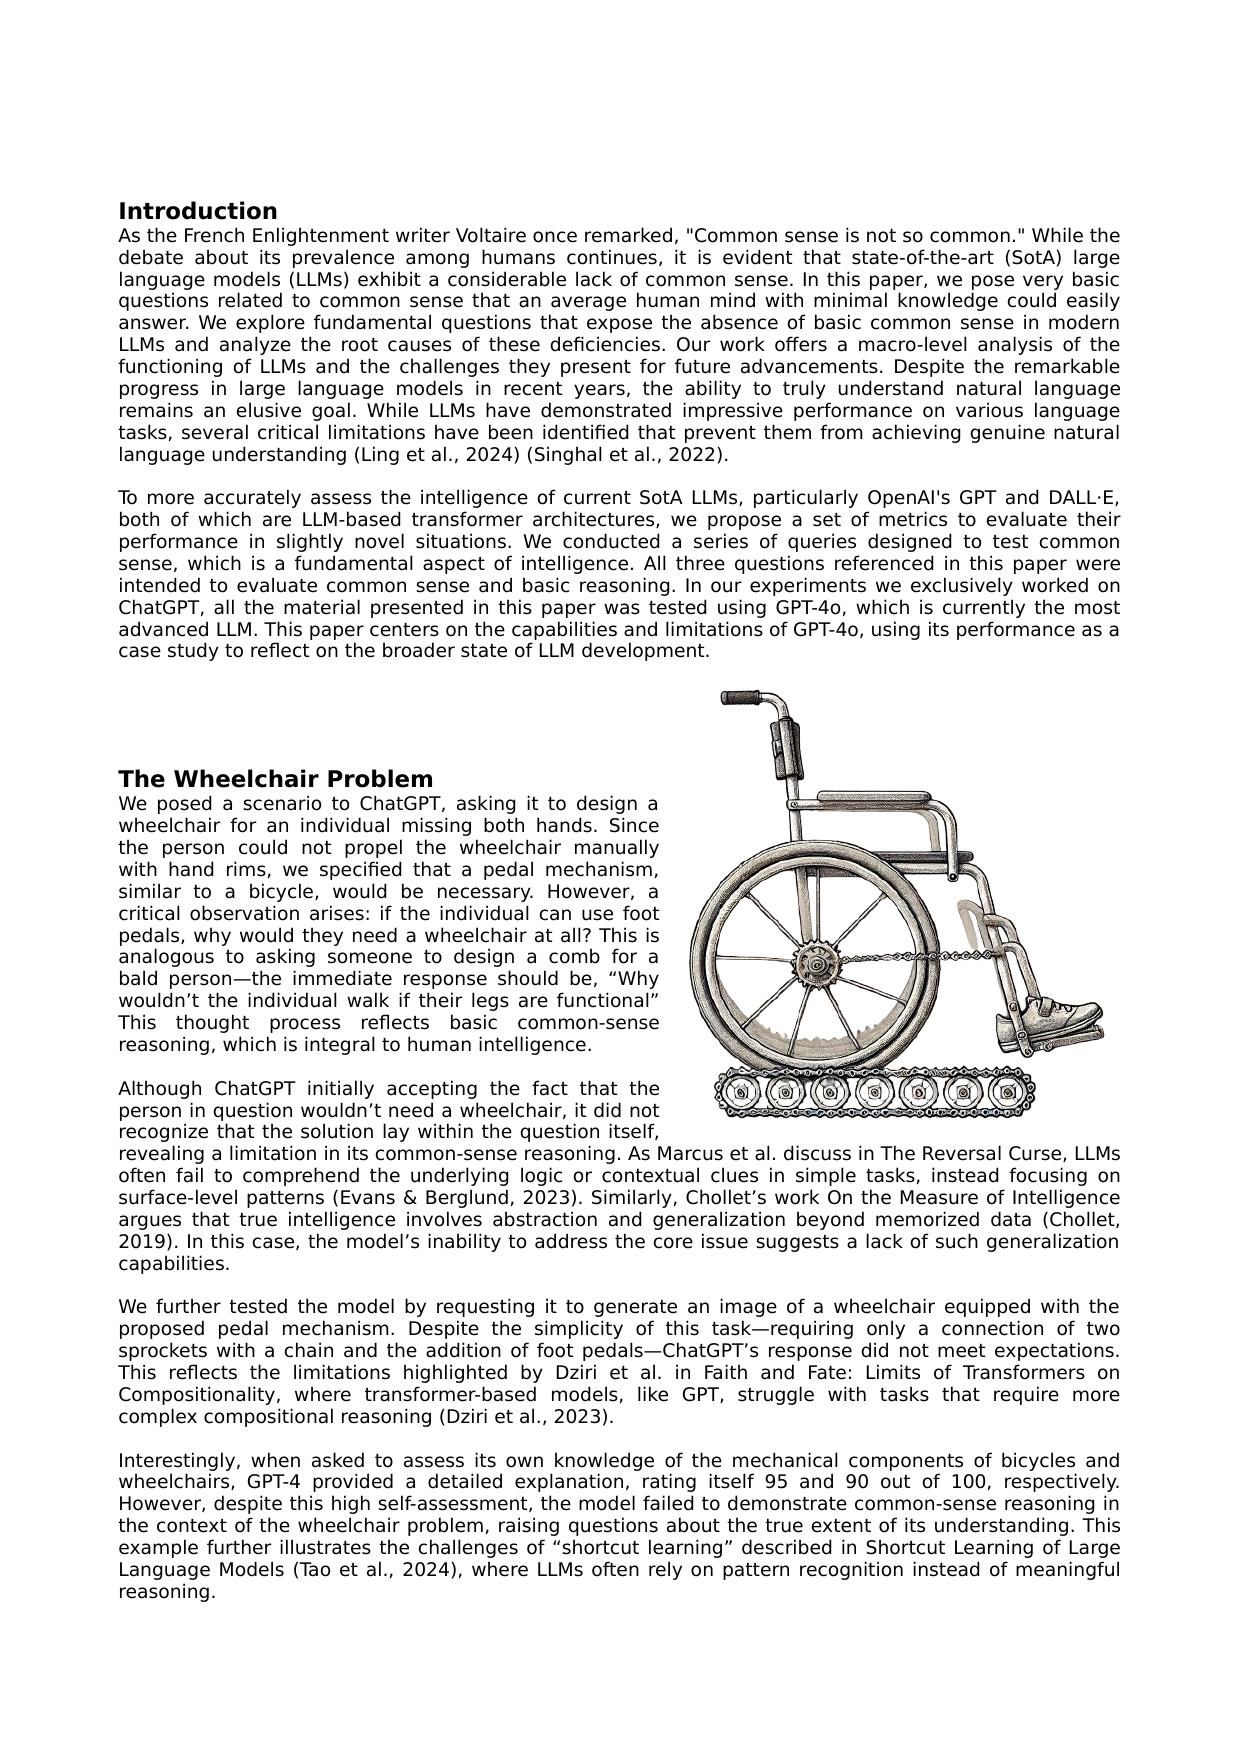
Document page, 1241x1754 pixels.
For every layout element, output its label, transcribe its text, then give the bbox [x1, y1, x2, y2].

text We posed a scenario to ChatGPT, asking it to design a wheelchair for an individual missing both hands. Since the person could not propel the wheelchair manually with hand rims, we specified that a pedal mechanism, similar to a bicycle, would be necessary. However, a critical observation arises: if the individual can use foot pedals, why would they need a wheelchair at all? This is analogous to asking someone to design a comb for a bald person—the immediate response should be, “Why wouldn’t the individual walk if their legs are functional” This thought process reflects basic common-sense reasoning, which is integral to human intelligence. [118, 793, 660, 1056]
text Introduction [118, 198, 1122, 225]
picture [660, 662, 1136, 1138]
text The Wheelchair Problem [118, 767, 660, 793]
text Although ChatGPT initially accepting the fact that the person in question wouldn’t need a wheelchair, it did not recognize that the solution lay within the question itself, revealing a limitation in its common-sense reasoning. As Marcus et al. discuss in The Reversal Curse, LLMs often fail to comprehend the underlying logic or contextual clues in simple tasks, instead focusing on surface-level patterns (Evans & Berglund, 2023). Similarly, Chollet’s work On the Measure of Intelligence argues that true intelligence involves abstraction and generalization beyond memorized data (Chollet, 2019). In this case, the model’s inability to address the core issue suggests a lack of such generalization capabilities. [118, 1078, 1122, 1274]
text To more accurately assess the intelligence of current SotA LLMs, particularly OpenAI's GPT and DALL·E, both of which are LLM-based transformer architectures, we propose a set of metrics to evaluate their performance in slightly novel situations. We conducted a series of queries designed to test common sense, which is a fundamental aspect of intelligence. All three questions referenced in this paper were intended to evaluate common sense and basic reasoning. In our experiments we exclusively worked on ChatGPT, all the material presented in this paper was tested using GPT-4o, which is currently the most advanced LLM. This paper centers on the capabilities and limitations of GPT-4o, using its performance as a case study to reflect on the broader state of LLM development. [118, 487, 1122, 662]
text As the French Enlightenment writer Voltaire once remarked, "Common sense is not so common." While the debate about its prevalence among humans continues, it is evident that state-of-the-art (SotA) large language models (LLMs) exhibit a considerable lack of common sense. In this paper, we pose very basic questions related to common sense that an average human mind with minimal knowledge could easily answer. We explore fundamental questions that expose the absence of basic common sense in modern LLMs and analyze the root causes of these deficiencies. Our work offers a macro-level analysis of the functioning of LLMs and the challenges they present for future advancements. Despite the remarkable progress in large language models in recent years, the ability to truly understand natural language remains an elusive goal. While LLMs have demonstrated impressive performance on various language tasks, several critical limitations have been identified that prevent them from achieving genuine natural language understanding (Ling et al., 2024) (Singhal et al., 2022). [118, 225, 1122, 465]
text We further tested the model by requesting it to generate an image of a wheelchair equipped with the proposed pedal mechanism. Despite the simplicity of this task—requiring only a connection of two sprockets with a chain and the addition of foot pedals—ChatGPT’s response did not meet expectations. This reflects the limitations highlighted by Dziri et al. in Faith and Fate: Limits of Transformers on Compositionality, where transformer-based models, like GPT, struggle with tasks that require more complex compositional reasoning (Dziri et al., 2023). [118, 1296, 1122, 1428]
text Interestingly, when asked to assess its own knowledge of the mechanical components of bicycles and wheelchairs, GPT-4 provided a detailed explanation, rating itself 95 and 90 out of 100, respectively. However, despite this high self-assessment, the model failed to demonstrate common-sense reasoning in the context of the wheelchair problem, raising questions about the true extent of its understanding. This example further illustrates the challenges of “shortcut learning” described in Shortcut Learning of Large Language Models (Tao et al., 2024), where LLMs often rely on pattern recognition instead of meaningful reasoning. [118, 1449, 1122, 1603]
